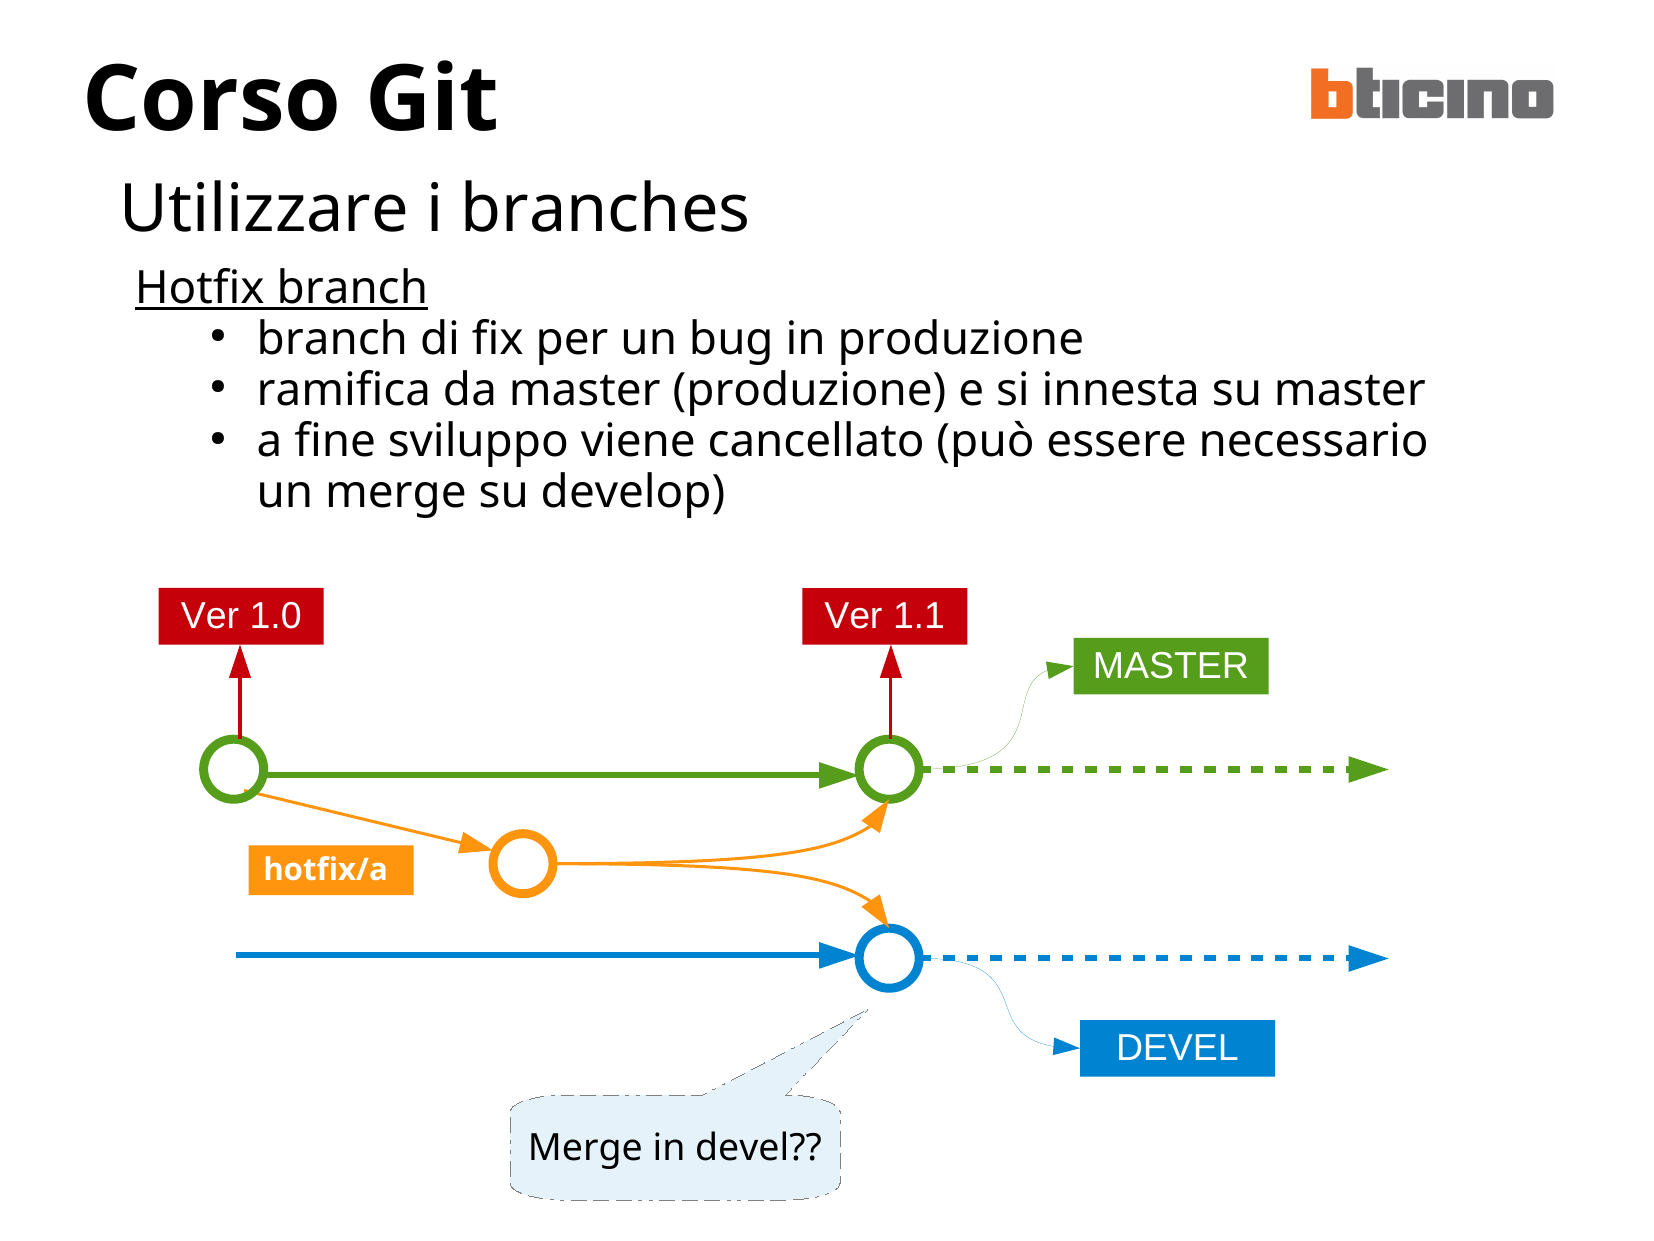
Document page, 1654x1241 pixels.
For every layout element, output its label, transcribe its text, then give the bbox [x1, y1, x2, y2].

text_box MASTER [1073, 637, 1269, 695]
text_box Hotfix branch branch di fix per un bug in produzione ramifica da master (produzione) e si innesta su master a fine sviluppo viene cancellato (può essere necessario un merge su develop) [120, 255, 1486, 526]
text_box Ver 1.1 [802, 588, 968, 645]
text_box Utilizzare i branches [105, 165, 1576, 256]
title Corso Git [82, 48, 1570, 151]
text_box Merge in devel?? [510, 1008, 869, 1201]
text_box Ver 1.0 [158, 587, 324, 645]
text_box hotfix/a [248, 845, 414, 896]
text_box DEVEL [1080, 1020, 1276, 1077]
